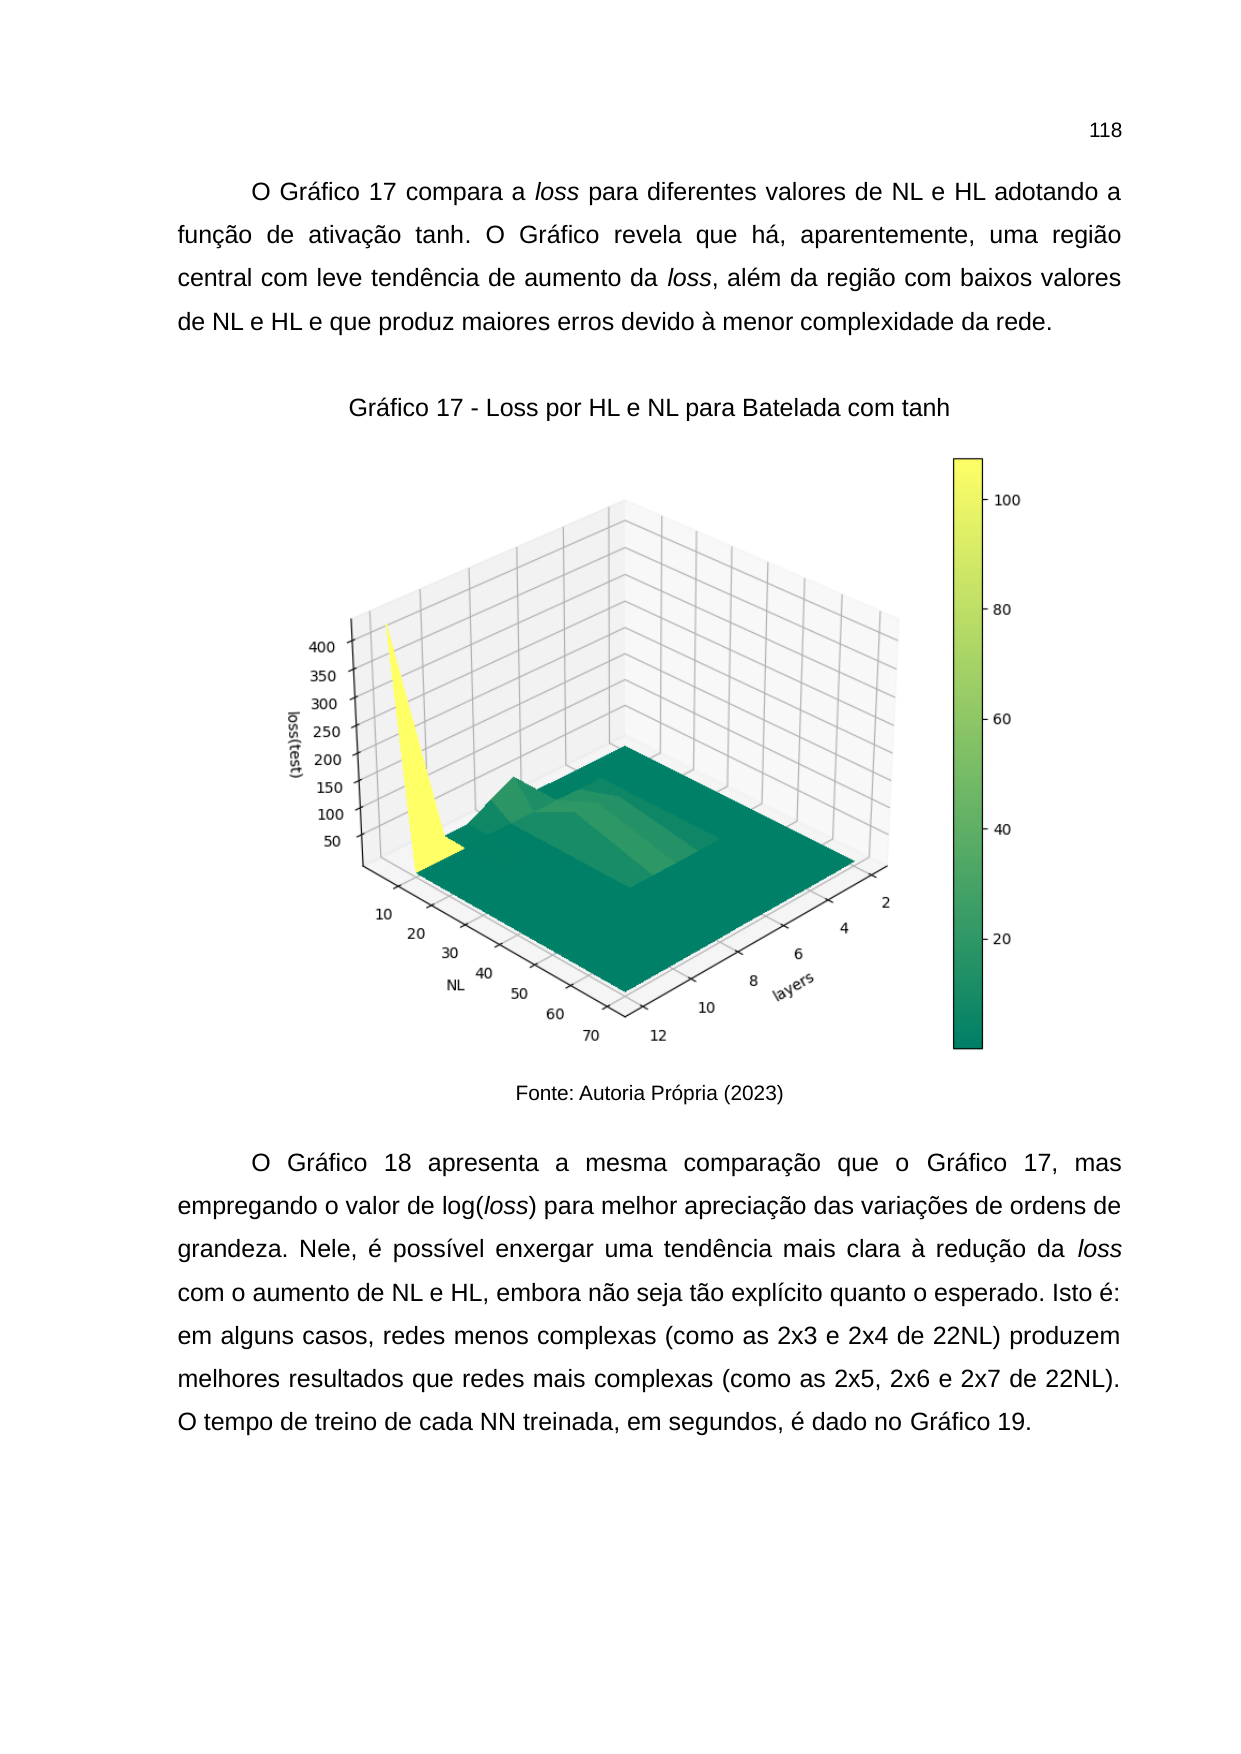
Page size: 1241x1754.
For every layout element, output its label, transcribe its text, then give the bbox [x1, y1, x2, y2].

text Gráfico 17 - Loss por HL e NL para Batelada com tanh [214, 393, 1085, 421]
picture [222, 421, 1077, 1065]
text O Gráfico 18 apresenta a mesma comparação que o Gráfico 17, mas empregando o valor de log(loss) para melhor apreciação das variações de ordens de grandeza. Nele, é possível enxergar uma tendência mais clara à redução da loss com o aumento de NL e HL, embora não seja tão explícito quanto o esperado. Isto é: em alguns casos, redes menos complexas (como as 2x3 e 2x4 de 22NL) produzem melhores resultados que redes mais complexas (como as 2x5, 2x6 e 2x7 de 22NL). O tempo de treino de cada NN treinada, em segundos, é dado no Gráfico 19. [177, 1148, 1122, 1436]
text O Gráfico 17 compara a loss para diferentes valores de NL e HL adotando a função de ativação tanh. O Gráfico revela que há, aparentemente, uma região central com leve tendência de aumento da loss, além da região com baixos valores de NL e HL e que produz maiores erros devido à menor complexidade da rede. [177, 177, 1122, 335]
text Fonte: Autoria Própria (2023) [177, 393, 1122, 1105]
